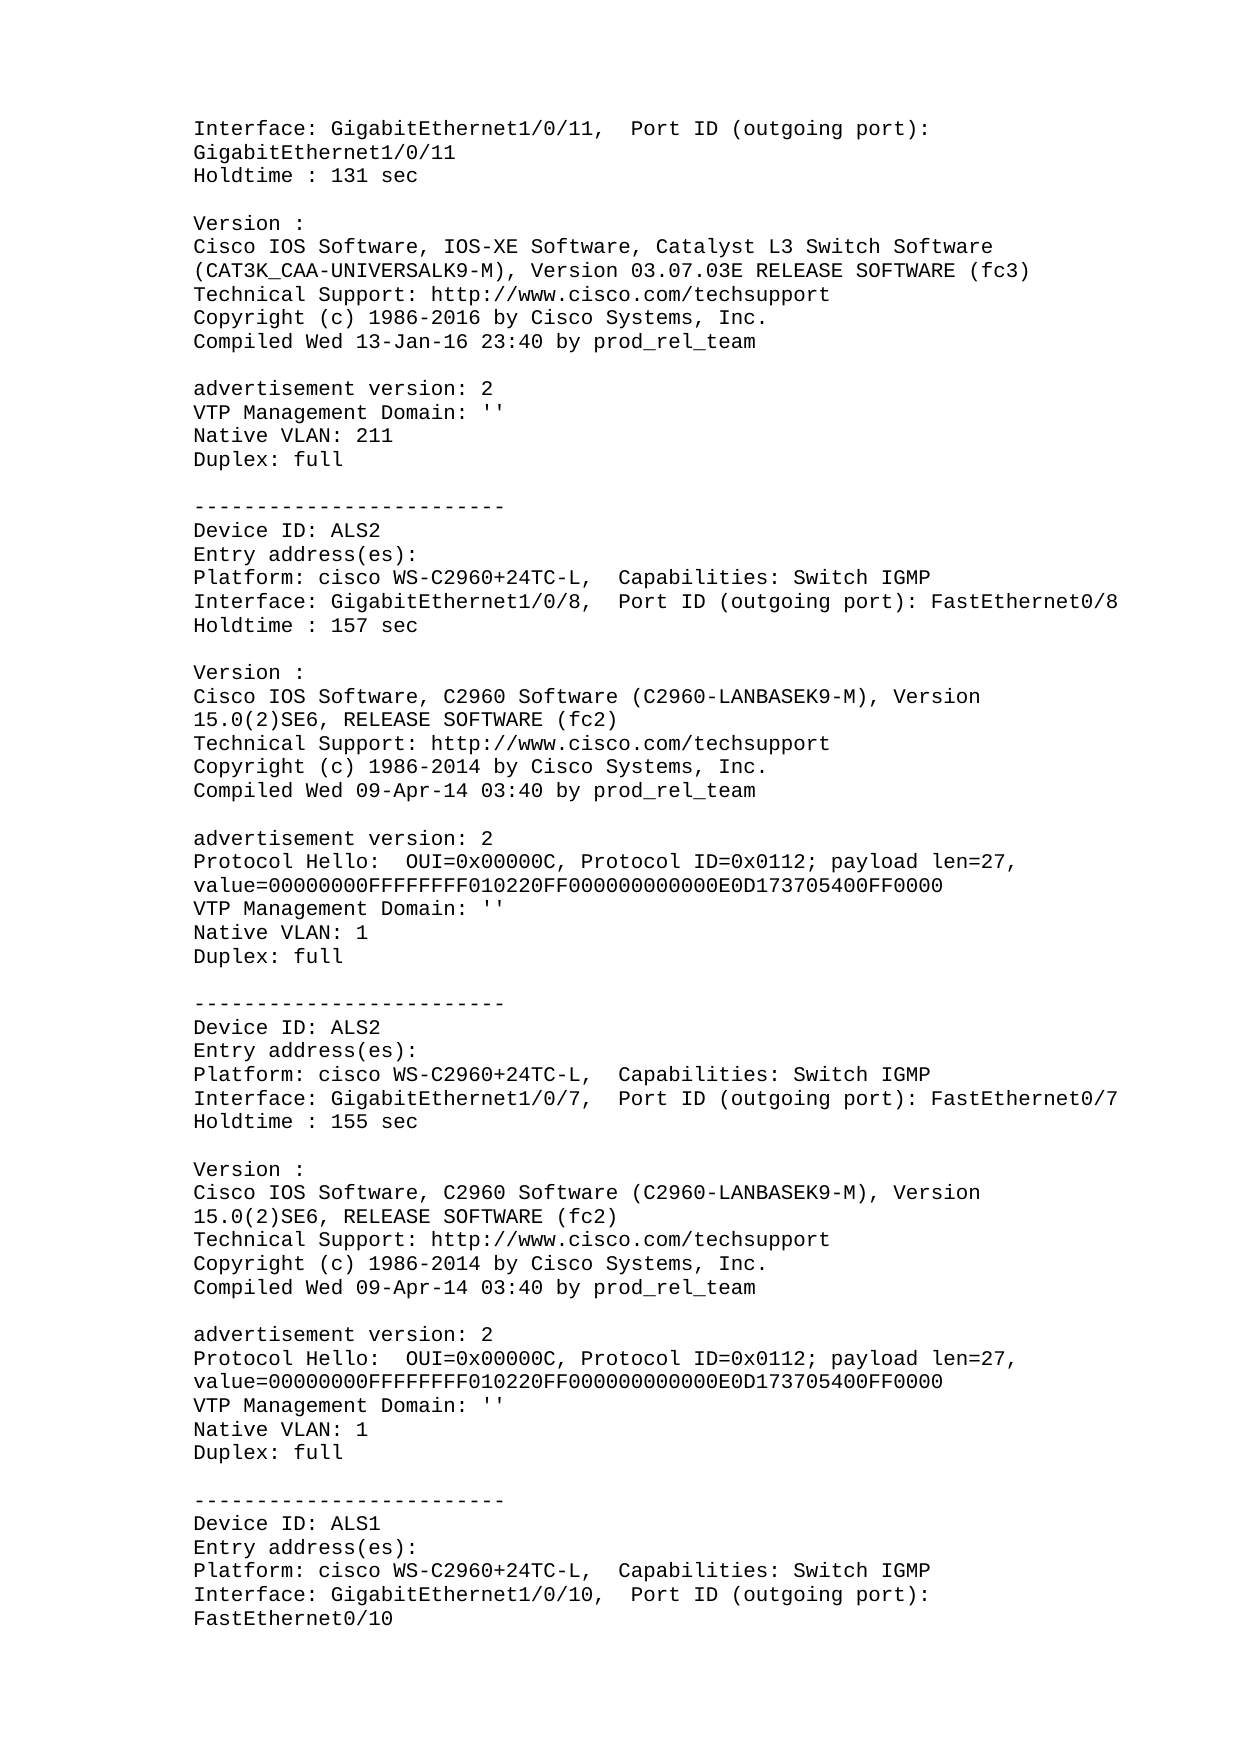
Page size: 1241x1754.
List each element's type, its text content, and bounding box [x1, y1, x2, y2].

text Protocol Hello: OUI=0x00000C, Protocol ID=0x0112; payload len=27, value=00000000FFFFFFFF010220FF000000000000E0D173705400FF0000 [193, 851, 1122, 898]
text Copyright (c) 1986-2014 by Cisco Systems, Inc. [193, 757, 1122, 780]
text Holdtime : 157 sec [193, 615, 1122, 638]
text Entry address(es): [193, 544, 1122, 567]
text Version : [193, 1158, 1122, 1182]
text Compiled Wed 09-Apr-14 03:40 by prod_rel_team [193, 1277, 1122, 1300]
text Copyright (c) 1986-2014 by Cisco Systems, Inc. [193, 1253, 1122, 1277]
text Duplex: full [193, 449, 1122, 473]
text ------------------------- [193, 496, 1122, 520]
text Compiled Wed 13-Jan-16 23:40 by prod_rel_team [193, 331, 1122, 354]
text Version : [193, 662, 1122, 686]
text ------------------------- [193, 1489, 1122, 1513]
text Protocol Hello: OUI=0x00000C, Protocol ID=0x0112; payload len=27, value=00000000FFFFFFFF010220FF000000000000E0D173705400FF0000 [193, 1348, 1122, 1395]
text Interface: GigabitEthernet1/0/10, Port ID (outgoing port): FastEthernet0/10 [193, 1584, 1122, 1631]
text Native VLAN: 1 [193, 922, 1122, 946]
text Copyright (c) 1986-2016 by Cisco Systems, Inc. [193, 307, 1122, 331]
text Compiled Wed 09-Apr-14 03:40 by prod_rel_team [193, 780, 1122, 804]
text advertisement version: 2 [193, 1324, 1122, 1348]
text Holdtime : 131 sec [193, 165, 1122, 189]
text Holdtime : 155 sec [193, 1111, 1122, 1135]
text Technical Support: http://www.cisco.com/techsupport [193, 1229, 1122, 1253]
text Native VLAN: 211 [193, 426, 1122, 449]
text Cisco IOS Software, C2960 Software (C2960-LANBASEK9-M), Version 15.0(2)SE6, RELEASE SOFTWARE (fc2) [193, 1182, 1122, 1229]
text Technical Support: http://www.cisco.com/techsupport [193, 284, 1122, 307]
text Platform: cisco WS-C2960+24TC-L, Capabilities: Switch IGMP [193, 1561, 1122, 1584]
text Interface: GigabitEthernet1/0/8, Port ID (outgoing port): FastEthernet0/8 [193, 591, 1122, 615]
text ------------------------- [193, 993, 1122, 1017]
text Native VLAN: 1 [193, 1419, 1122, 1442]
text Cisco IOS Software, C2960 Software (C2960-LANBASEK9-M), Version 15.0(2)SE6, RELEASE SOFTWARE (fc2) [193, 686, 1122, 733]
text Interface: GigabitEthernet1/0/11, Port ID (outgoing port): GigabitEthernet1/0/11 [193, 118, 1122, 165]
text Platform: cisco WS-C2960+24TC-L, Capabilities: Switch IGMP [193, 1064, 1122, 1088]
text VTP Management Domain: '' [193, 1395, 1122, 1419]
text Platform: cisco WS-C2960+24TC-L, Capabilities: Switch IGMP [193, 567, 1122, 591]
text Device ID: ALS2 [193, 520, 1122, 544]
text Device ID: ALS1 [193, 1513, 1122, 1537]
text Cisco IOS Software, IOS-XE Software, Catalyst L3 Switch Software (CAT3K_CAA-UNIVERSALK9-M), Version 03.07.03E RELEASE SOFTWARE (fc3) [193, 236, 1122, 284]
text Entry address(es): [193, 1040, 1122, 1064]
text Version : [193, 213, 1122, 236]
text Technical Support: http://www.cisco.com/techsupport [193, 733, 1122, 757]
text Duplex: full [193, 946, 1122, 969]
text VTP Management Domain: '' [193, 898, 1122, 922]
text VTP Management Domain: '' [193, 402, 1122, 426]
text Interface: GigabitEthernet1/0/7, Port ID (outgoing port): FastEthernet0/7 [193, 1088, 1122, 1111]
text Entry address(es): [193, 1537, 1122, 1561]
text advertisement version: 2 [193, 827, 1122, 851]
text advertisement version: 2 [193, 378, 1122, 402]
text Duplex: full [193, 1442, 1122, 1466]
text Device ID: ALS2 [193, 1017, 1122, 1040]
